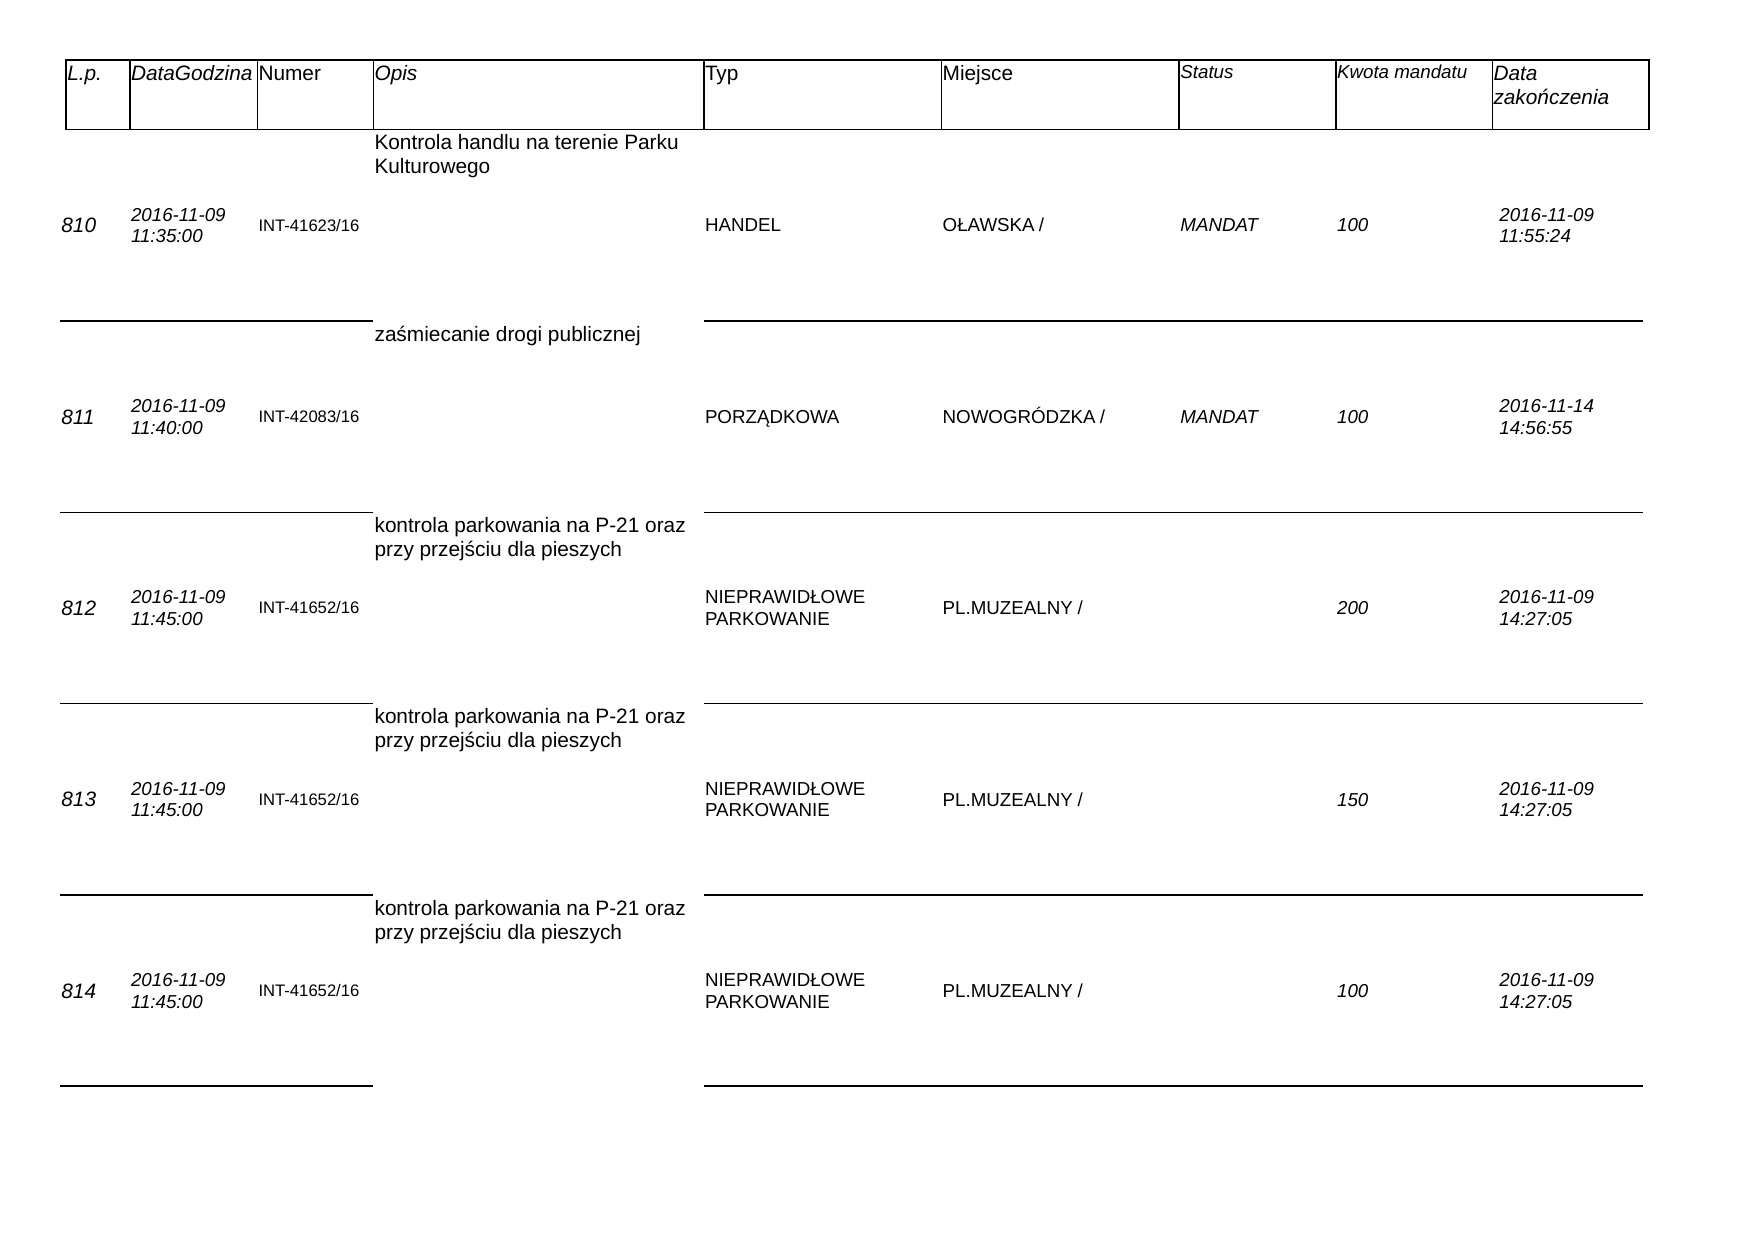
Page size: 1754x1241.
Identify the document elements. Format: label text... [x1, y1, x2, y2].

table_cell INT-41623/16 [257, 130, 373, 320]
table_cell NOWOGRÓDZKA / [941, 322, 1179, 511]
table_cell Kontrola handlu na terenie Parku Kulturowego [373, 130, 704, 320]
table_cell 2016-11-09 11:40:00 [130, 322, 257, 511]
table_cell [1643, 894, 1649, 1085]
table_cell INT-42083/16 [257, 322, 373, 511]
table_cell 2016-11-09 11:45:00 [130, 704, 257, 894]
table_cell MANDAT [1179, 130, 1336, 320]
table_cell 2016-11-09 11:35:00 [130, 130, 257, 320]
table_cell [1179, 513, 1336, 703]
table_cell 810 [60, 129, 130, 320]
table_cell PORZĄDKOWA [704, 322, 941, 511]
table_cell MANDAT [1179, 322, 1336, 511]
table_cell 100 [1336, 896, 1498, 1085]
table_cell 811 [60, 322, 130, 511]
table_header [60, 59, 65, 129]
table_cell NIEPRAWIDŁOWE PARKOWANIE [704, 513, 941, 703]
table_cell 2016-11-14 14:56:55 [1498, 322, 1643, 511]
table_cell zaśmiecanie drogi publicznej [373, 320, 704, 511]
table_cell 812 [60, 513, 130, 703]
table_cell [1643, 130, 1649, 320]
table_cell 2016-11-09 11:55:24 [1498, 130, 1643, 320]
table_cell [1643, 320, 1649, 511]
table_header Numer [258, 61, 373, 129]
table_cell [1179, 896, 1336, 1085]
table_cell [1643, 703, 1649, 894]
table_header Typ [705, 61, 941, 129]
table_header Miejsce [942, 61, 1178, 129]
table_cell 200 [1336, 513, 1498, 703]
table_cell 100 [1336, 130, 1498, 320]
table_cell NIEPRAWIDŁOWE PARKOWANIE [704, 896, 941, 1085]
table_cell 813 [60, 704, 130, 894]
table_cell 100 [1336, 322, 1498, 511]
table_cell INT-41652/16 [257, 704, 373, 894]
table_cell INT-41652/16 [257, 513, 373, 703]
table_header DataGodzina [131, 61, 257, 129]
table_cell NIEPRAWIDŁOWE PARKOWANIE [704, 704, 941, 894]
table_cell 2016-11-09 11:45:00 [130, 896, 257, 1085]
table_cell INT-41652/16 [257, 896, 373, 1085]
table_cell 2016-11-09 14:27:05 [1498, 896, 1643, 1085]
table_cell PL.MUZEALNY / [941, 896, 1179, 1085]
table_cell HANDEL [704, 130, 941, 320]
table_cell 814 [60, 896, 130, 1085]
table_cell PL.MUZEALNY / [941, 513, 1179, 703]
table_cell kontrola parkowania na P-21 oraz przy przejściu dla pieszych [373, 703, 704, 894]
table_cell [1643, 511, 1649, 703]
table_header Opis [374, 61, 703, 129]
table_cell 2016-11-09 14:27:05 [1498, 513, 1643, 703]
table_header Kwota mandatu [1337, 61, 1492, 129]
table_cell 150 [1336, 704, 1498, 894]
table_cell OŁAWSKA / [941, 130, 1179, 320]
table_cell kontrola parkowania na P-21 oraz przy przejściu dla pieszych [373, 894, 704, 1085]
table_cell kontrola parkowania na P-21 oraz przy przejściu dla pieszych [373, 511, 704, 703]
table_header Status [1180, 61, 1335, 129]
table_cell [1179, 704, 1336, 894]
table_cell 2016-11-09 14:27:05 [1498, 704, 1643, 894]
table_cell 2016-11-09 11:45:00 [130, 513, 257, 703]
table_header L.p. [67, 61, 129, 129]
table_cell PL.MUZEALNY / [941, 704, 1179, 894]
table_header Data zakończenia [1493, 61, 1648, 129]
